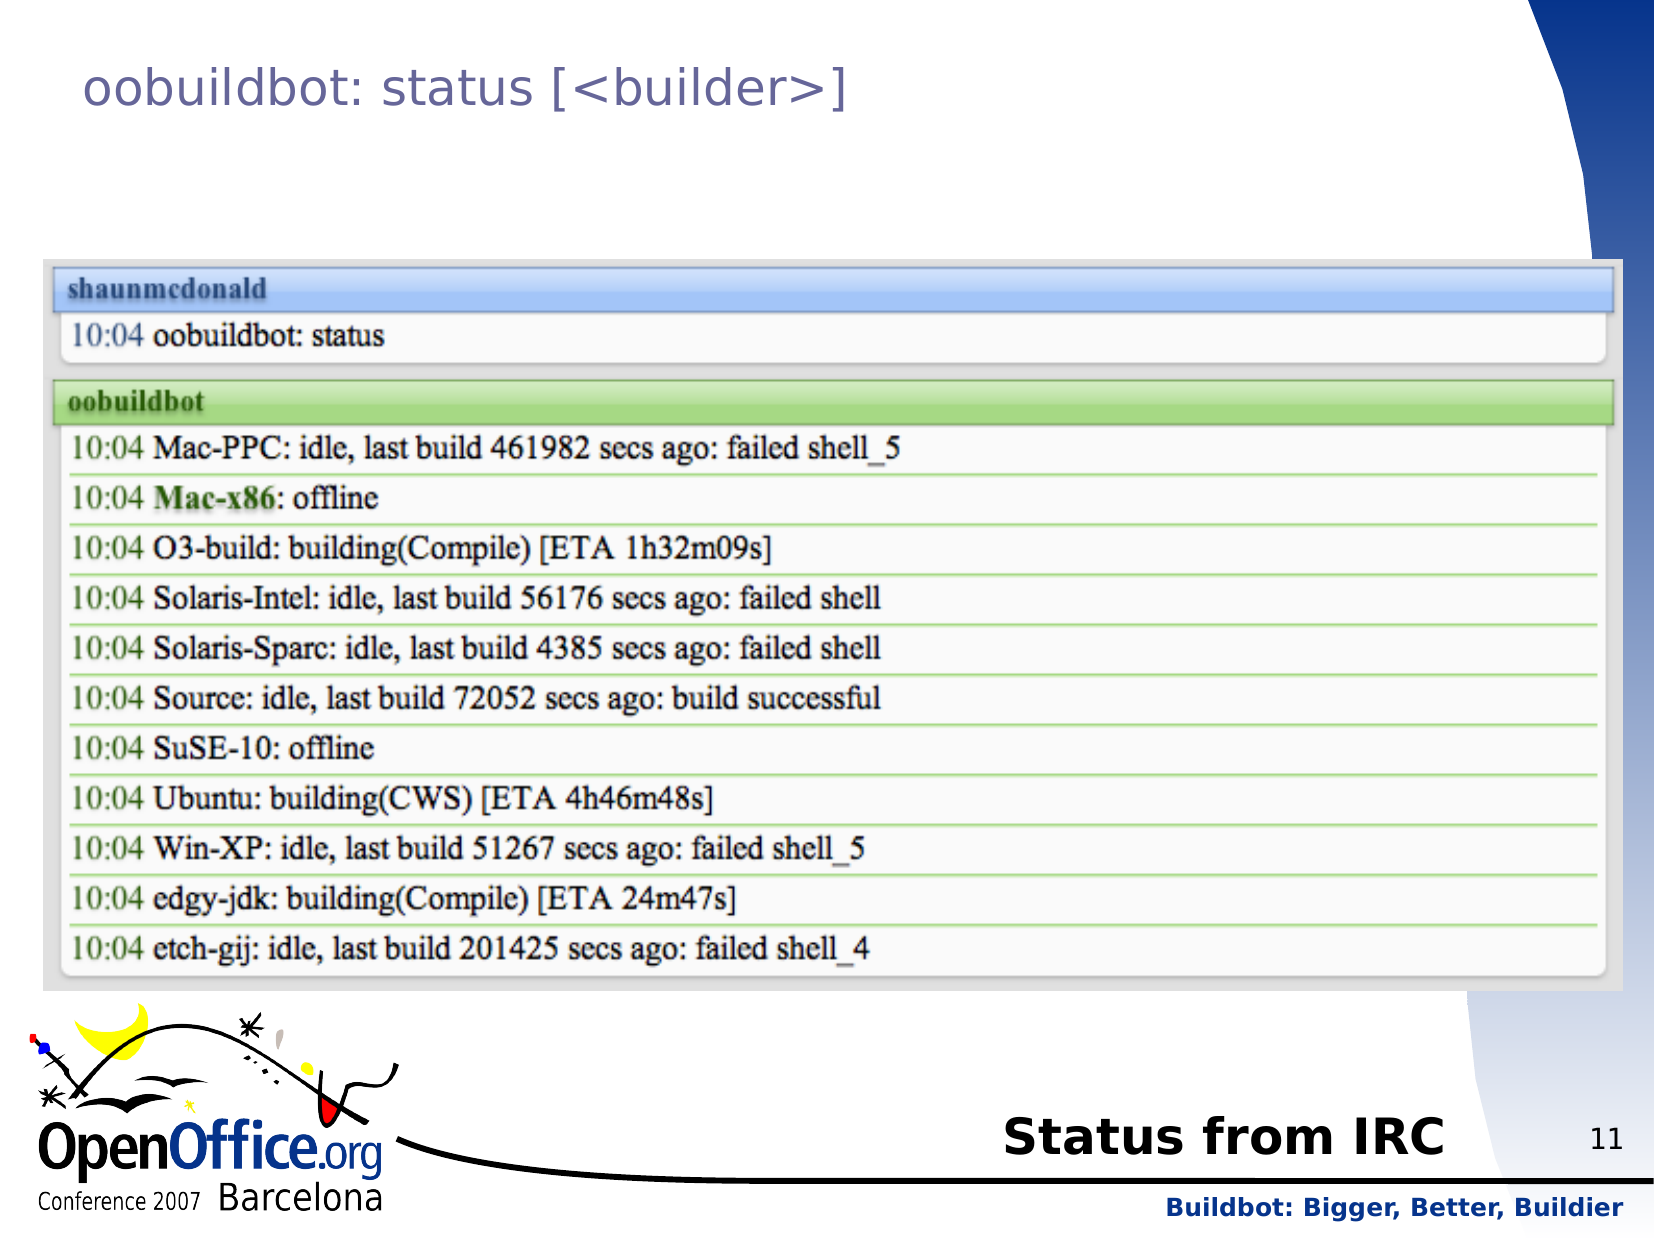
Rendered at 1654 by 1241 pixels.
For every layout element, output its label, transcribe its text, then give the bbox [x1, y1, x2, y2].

picture [29, 1003, 399, 1211]
list oobuildbot: status [<builder>] [59, 59, 1418, 259]
picture [43, 259, 1623, 991]
title Status from IRC [531, 1099, 1447, 1174]
